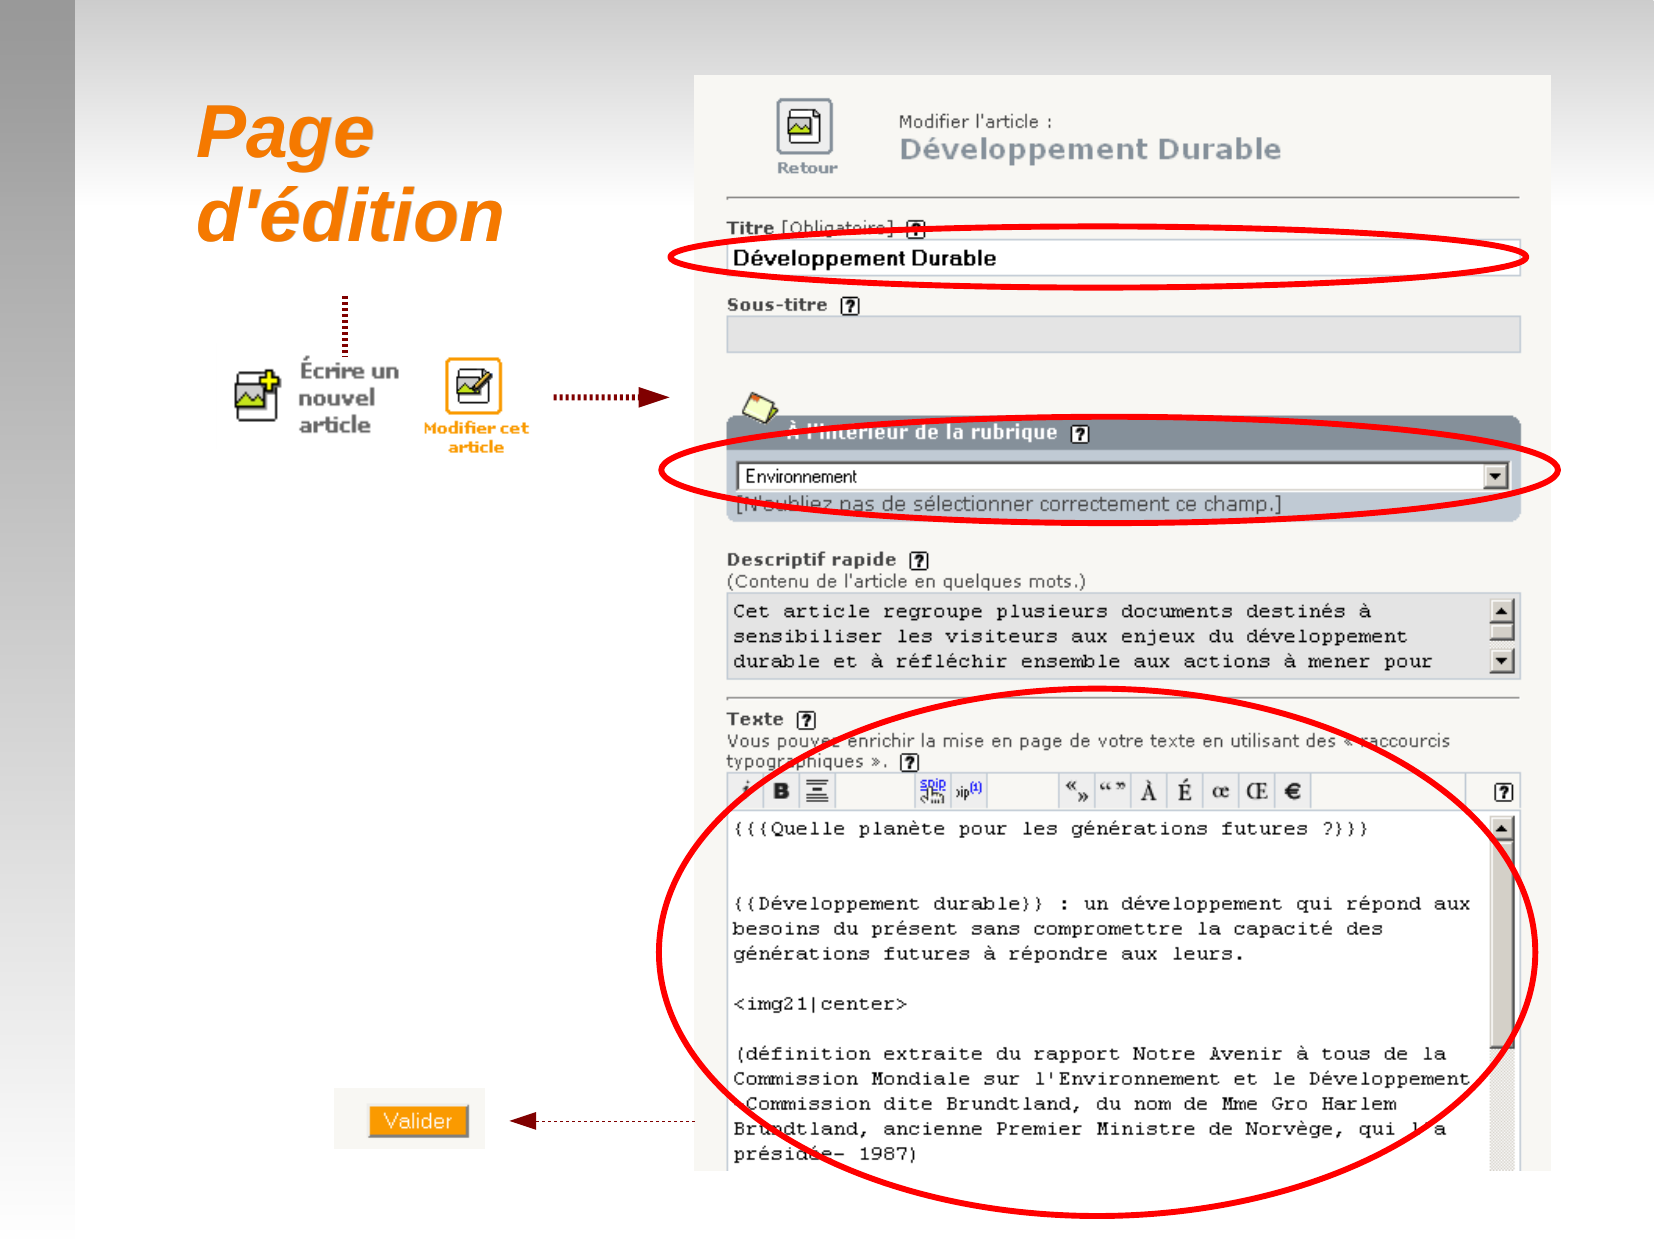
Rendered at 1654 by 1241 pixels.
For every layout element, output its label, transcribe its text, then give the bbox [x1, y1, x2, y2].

picture [694, 692, 1532, 1172]
picture [694, 75, 1551, 456]
picture [694, 484, 1551, 1172]
picture [334, 1088, 485, 1149]
picture [694, 230, 1521, 284]
picture [694, 1063, 844, 1172]
title Page d'édition [137, 78, 694, 268]
picture [215, 343, 407, 449]
picture [694, 420, 1551, 520]
picture [422, 353, 537, 464]
